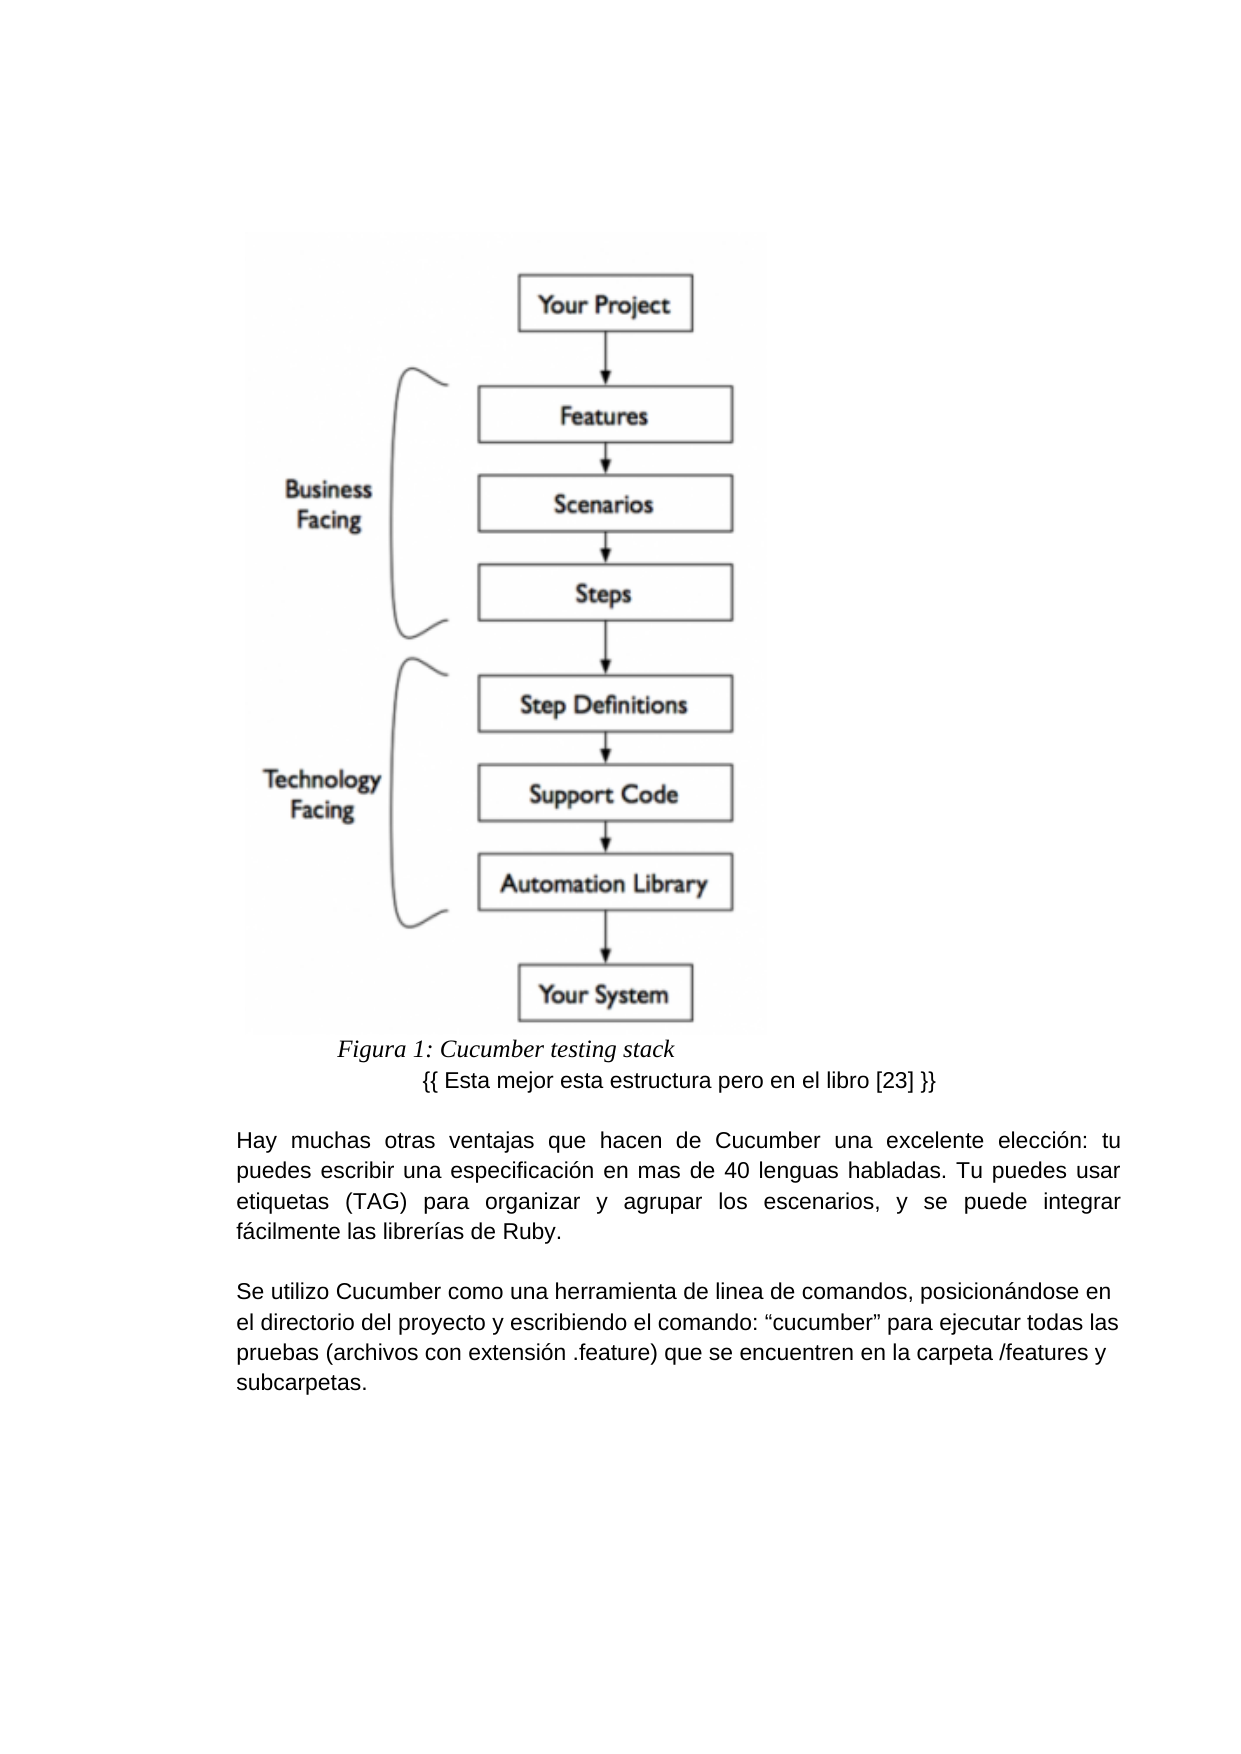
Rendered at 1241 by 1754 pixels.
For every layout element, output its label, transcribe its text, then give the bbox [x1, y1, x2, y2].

picture [244, 232, 767, 1035]
text Figura 1: Cucumber testing stack [245, 1035, 767, 1063]
text Hay muchas otras ventajas que hacen de Cucumber una excelente elección: tu puedes escribir una especificación en mas de 40 lenguas habladas. Tu puedes usar etiquetas (TAG) para organizar y agrupar los escenarios, y se puede integrar fácilmente las librerías de Ruby. [236, 1127, 1122, 1244]
text {{ Esta mejor esta estructura pero en el libro [23] }} [236, 206, 1122, 1093]
text Se utilizo Cucumber como una herramienta de linea de comandos, posicionándose en el directorio del proyecto y escribiendo el comando: “cucumber” para ejecutar todas las pruebas (archivos con extensión .feature) que se encuentren en la carpeta /features y subcarpetas. [236, 1278, 1122, 1395]
